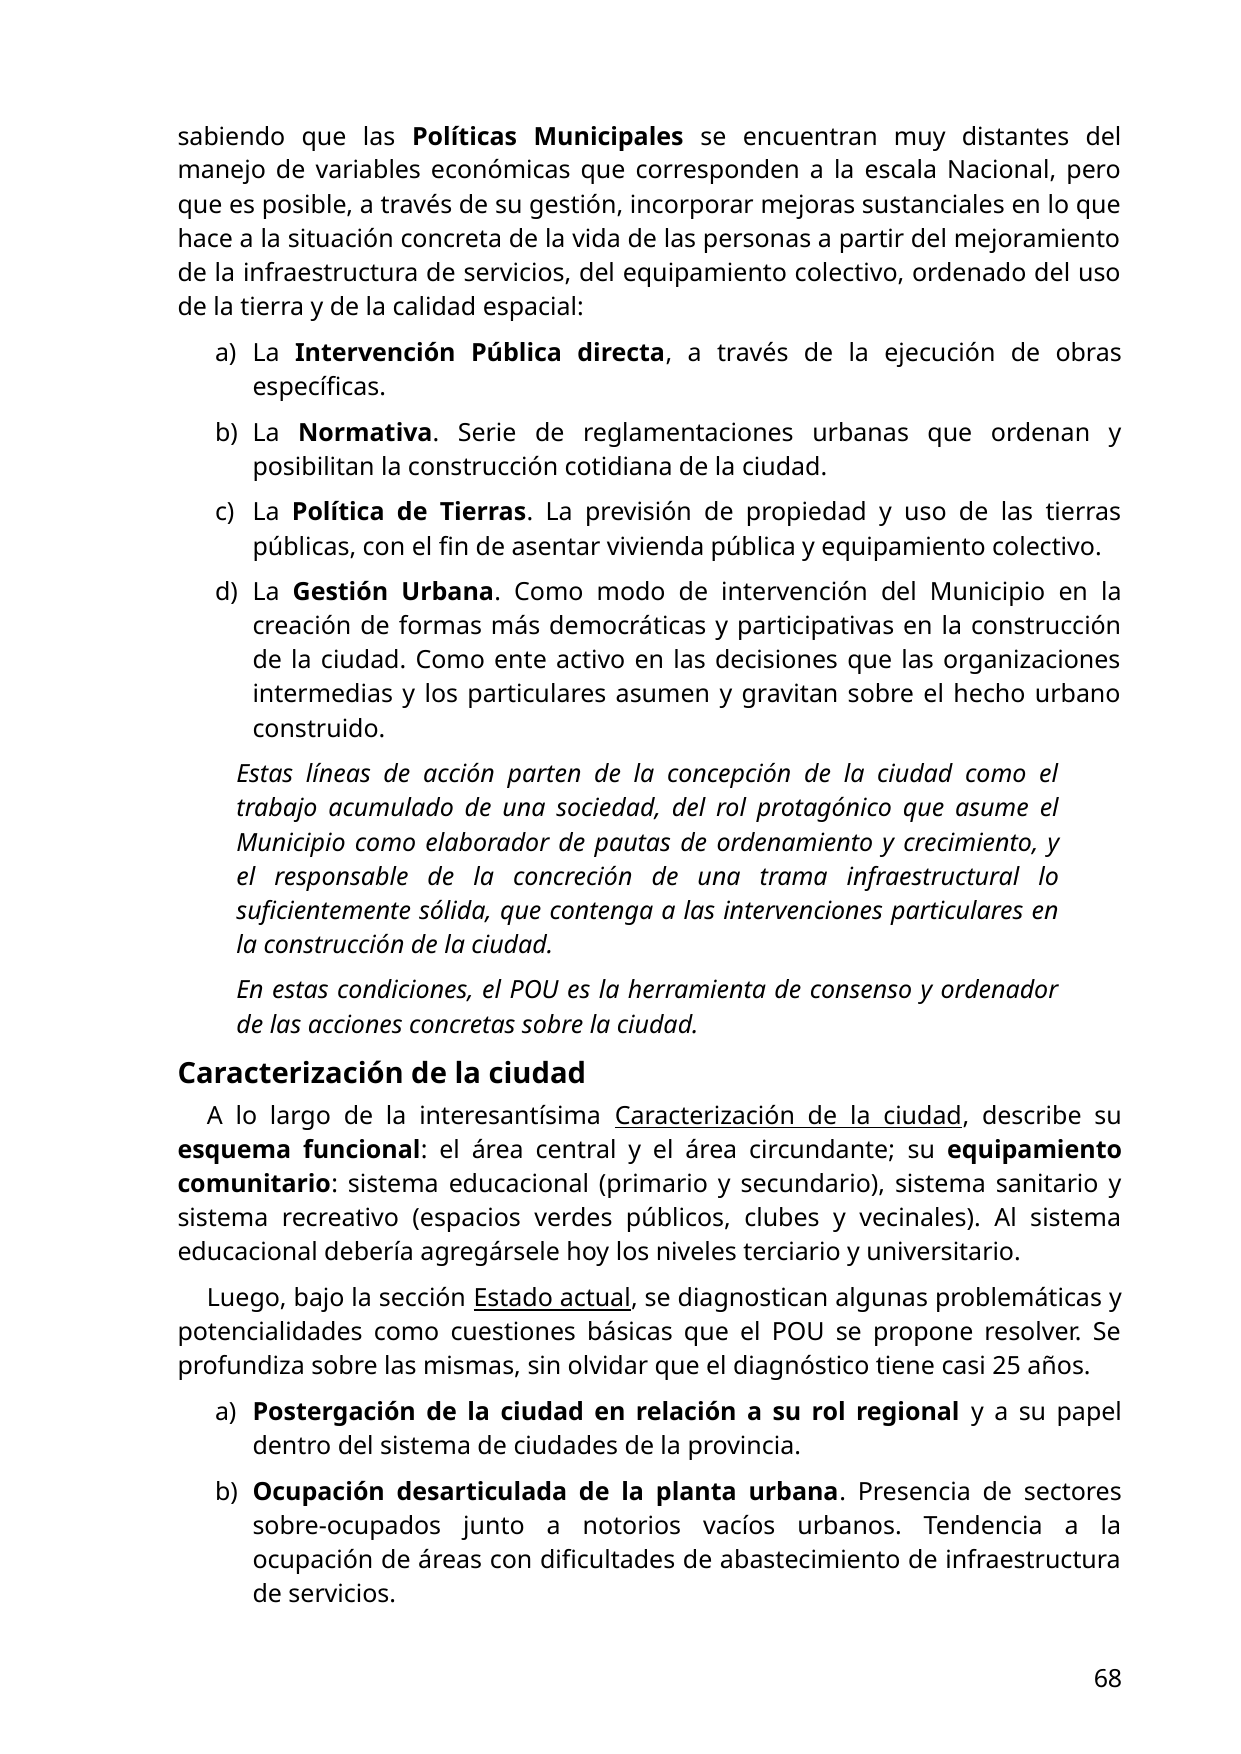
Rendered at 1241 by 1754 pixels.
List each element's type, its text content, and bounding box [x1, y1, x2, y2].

list La Normativa. Serie de reglamentaciones urbanas que ordenan y posibilitan la construcción cotidiana de la ciudad. [215, 414, 1122, 482]
text Estas líneas de acción parten de la concepción de la ciudad como el trabajo acumulado de una sociedad, del rol protagónico que asume el Municipio como elaborador de pautas de ordenamiento y crecimiento, y el responsable de la concreción de una trama infraestructural lo suficientemente sólida, que contenga a las intervenciones particulares en la construcción de la ciudad. [236, 756, 1063, 960]
text En estas condiciones, el POU es la herramienta de consenso y ordenador de las acciones concretas sobre la ciudad. [236, 972, 1063, 1040]
list Ocupación desarticulada de la planta urbana. Presencia de sectores sobre-ocupados junto a notorios vacíos urbanos. Tendencia a la ocupación de áreas con dificultades de abastecimiento de infraestructura de servicios. [215, 1474, 1122, 1610]
subtitle Caracterización de la ciudad [177, 1052, 1122, 1092]
list La Intervención Pública directa, a través de la ejecución de obras específicas. [215, 334, 1122, 402]
list La Gestión Urbana. Como modo de intervención del Municipio en la creación de formas más democráticas y participativas en la construcción de la ciudad. Como ente activo en las decisiones que las organizaciones intermedias y los particulares asumen y gravitan sobre el hecho urbano construido. [215, 574, 1122, 744]
text sabiendo que las Políticas Municipales se encuentran muy distantes del manejo de variables económicas que corresponden a la escala Nacional, pero que es posible, a través de su gestión, incorporar mejoras sustanciales en lo que hace a la situación concreta de la vida de las personas a partir del mejoramiento de la infraestructura de servicios, del equipamiento colectivo, ordenado del uso de la tierra y de la calidad espacial: [177, 118, 1122, 322]
list La Política de Tierras. La previsión de propiedad y uso de las tierras públicas, con el fin de asentar vivienda pública y equipamiento colectivo. [215, 494, 1122, 562]
text Luego, bajo la sección Estado actual, se diagnostican algunas problemáticas y potencialidades como cuestiones básicas que el POU se propone resolver. Se profundiza sobre las mismas, sin olvidar que el diagnóstico tiene casi 25 años. [177, 1280, 1122, 1382]
list Postergación de la ciudad en relación a su rol regional y a su papel dentro del sistema de ciudades de la provincia. [215, 1394, 1122, 1462]
text A lo largo de la interesantísima Caracterización de la ciudad, describe su esquema funcional: el área central y el área circundante; su equipamiento comunitario: sistema educacional (primario y secundario), sistema sanitario y sistema recreativo (espacios verdes públicos, clubes y vecinales). Al sistema educacional debería agregársele hoy los niveles terciario y universitario. [177, 1098, 1122, 1268]
